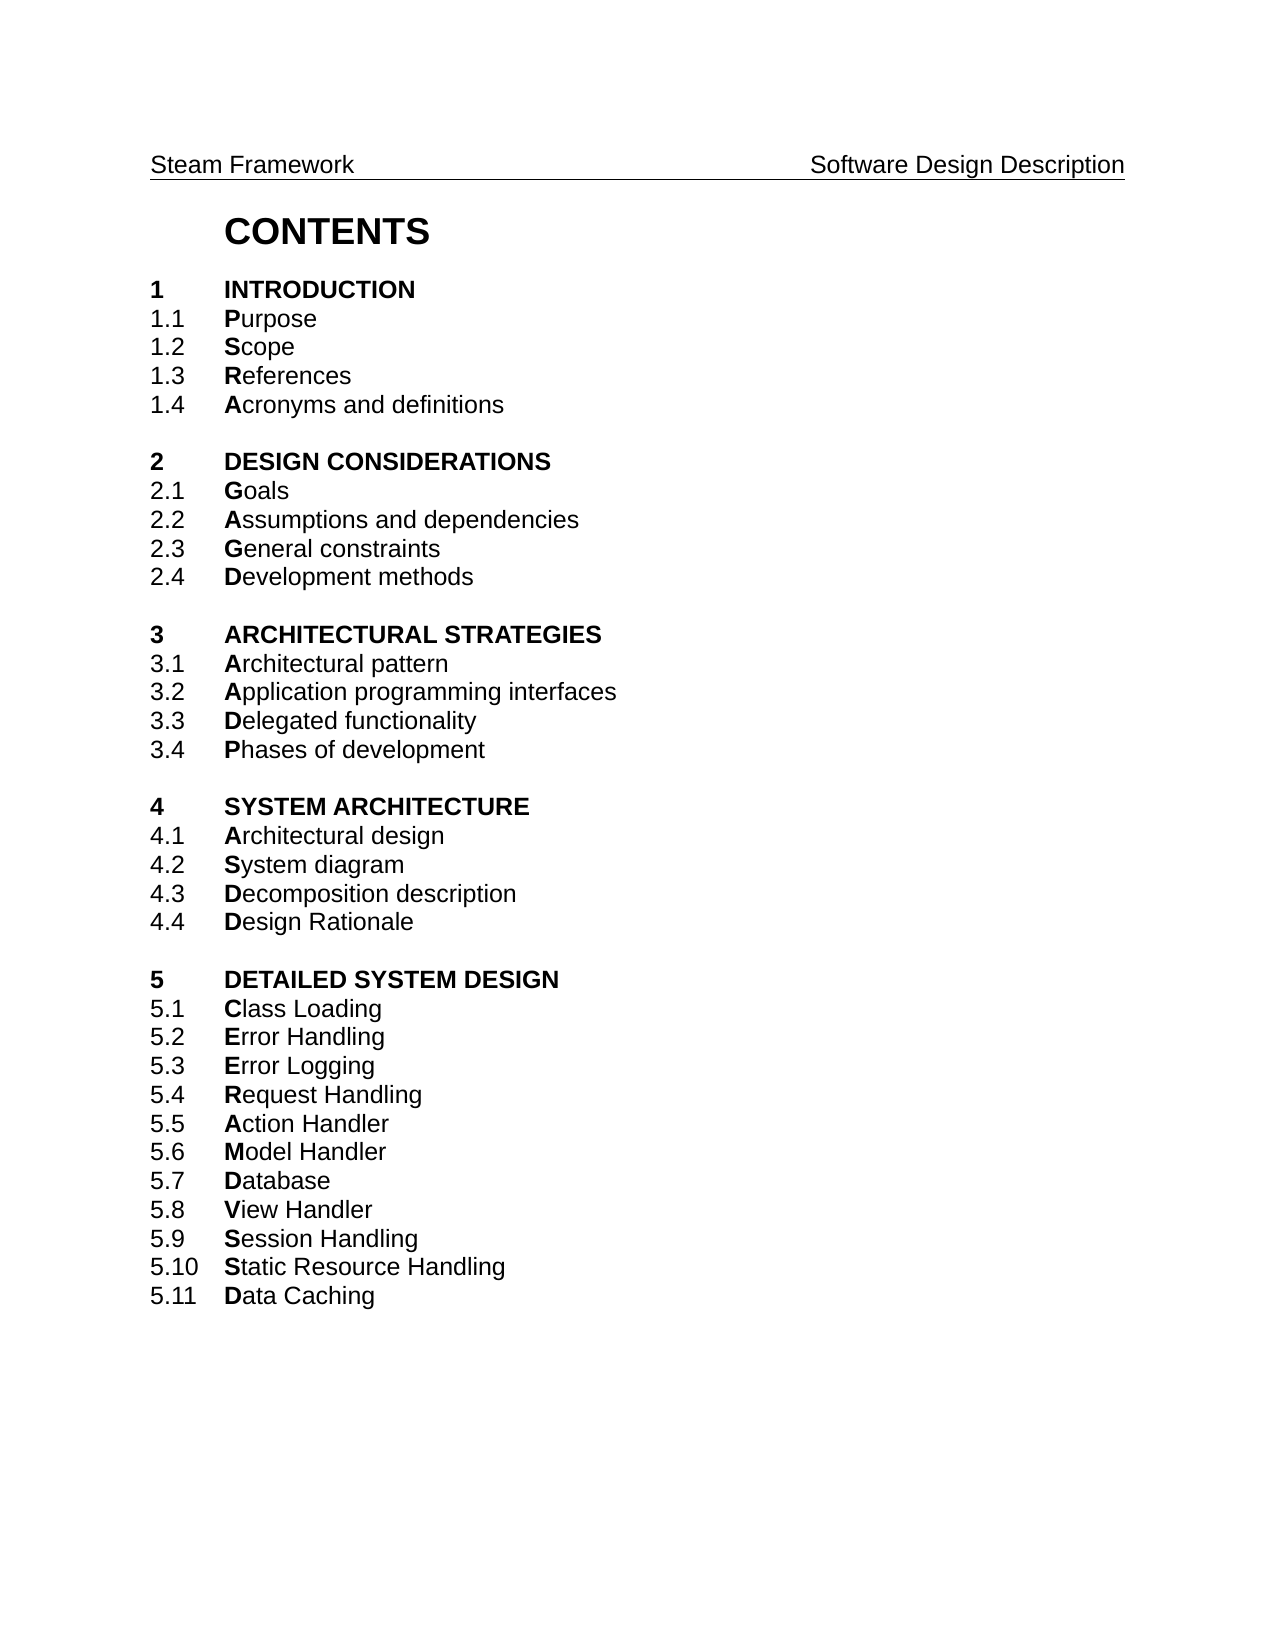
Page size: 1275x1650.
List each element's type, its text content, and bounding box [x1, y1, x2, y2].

text 3.3 Delegated functionality [150, 706, 1125, 735]
text 3.4 Phases of development [150, 735, 1125, 764]
text 4.4 Design Rationale [150, 907, 1125, 936]
text 2.1 Goals [150, 476, 1125, 505]
text 2.4 Development methods [150, 562, 1125, 591]
text 5.3 Error Logging [150, 1051, 1125, 1080]
text 2 DESIGN CONSIDERATIONS [150, 447, 1125, 476]
text 5.1 Class Loading [150, 994, 1125, 1022]
text 4.1 Architectural design [150, 821, 1125, 850]
text 2.2 Assumptions and dependencies [150, 505, 1125, 534]
text 1.1 Purpose [150, 304, 1125, 332]
text 5.10 Static Resource Handling [150, 1252, 1125, 1281]
text 4 SYSTEM ARCHITECTURE [150, 792, 1125, 821]
text 1.2 Scope [150, 332, 1125, 361]
text 4.3 Decomposition description [150, 879, 1125, 907]
text 5.8 View Handler [150, 1195, 1125, 1224]
text 2.3 General constraints [150, 534, 1125, 562]
text 3 ARCHITECTURAL STRATEGIES [150, 620, 1125, 649]
text 5.11 Data Caching [150, 1281, 1125, 1310]
text 3.2 Application programming interfaces [150, 677, 1125, 706]
text 1.3 References [150, 361, 1125, 390]
text 5.6 Model Handler [150, 1137, 1125, 1166]
text 1 INTRODUCTION [150, 275, 1125, 304]
text 1.4 Acronyms and definitions [150, 390, 1125, 419]
text 5.7 Database [150, 1166, 1125, 1195]
text 4.2 System diagram [150, 850, 1125, 879]
text 5.4 Request Handling [150, 1080, 1125, 1109]
text 5 DETAILED SYSTEM DESIGN [150, 965, 1125, 994]
text 3.1 Architectural pattern [150, 649, 1125, 677]
text 5.9 Session Handling [150, 1224, 1125, 1252]
text 5.2 Error Handling [150, 1022, 1125, 1051]
text 5.5 Action Handler [150, 1109, 1125, 1137]
subtitle CONTENTS [150, 209, 1125, 252]
